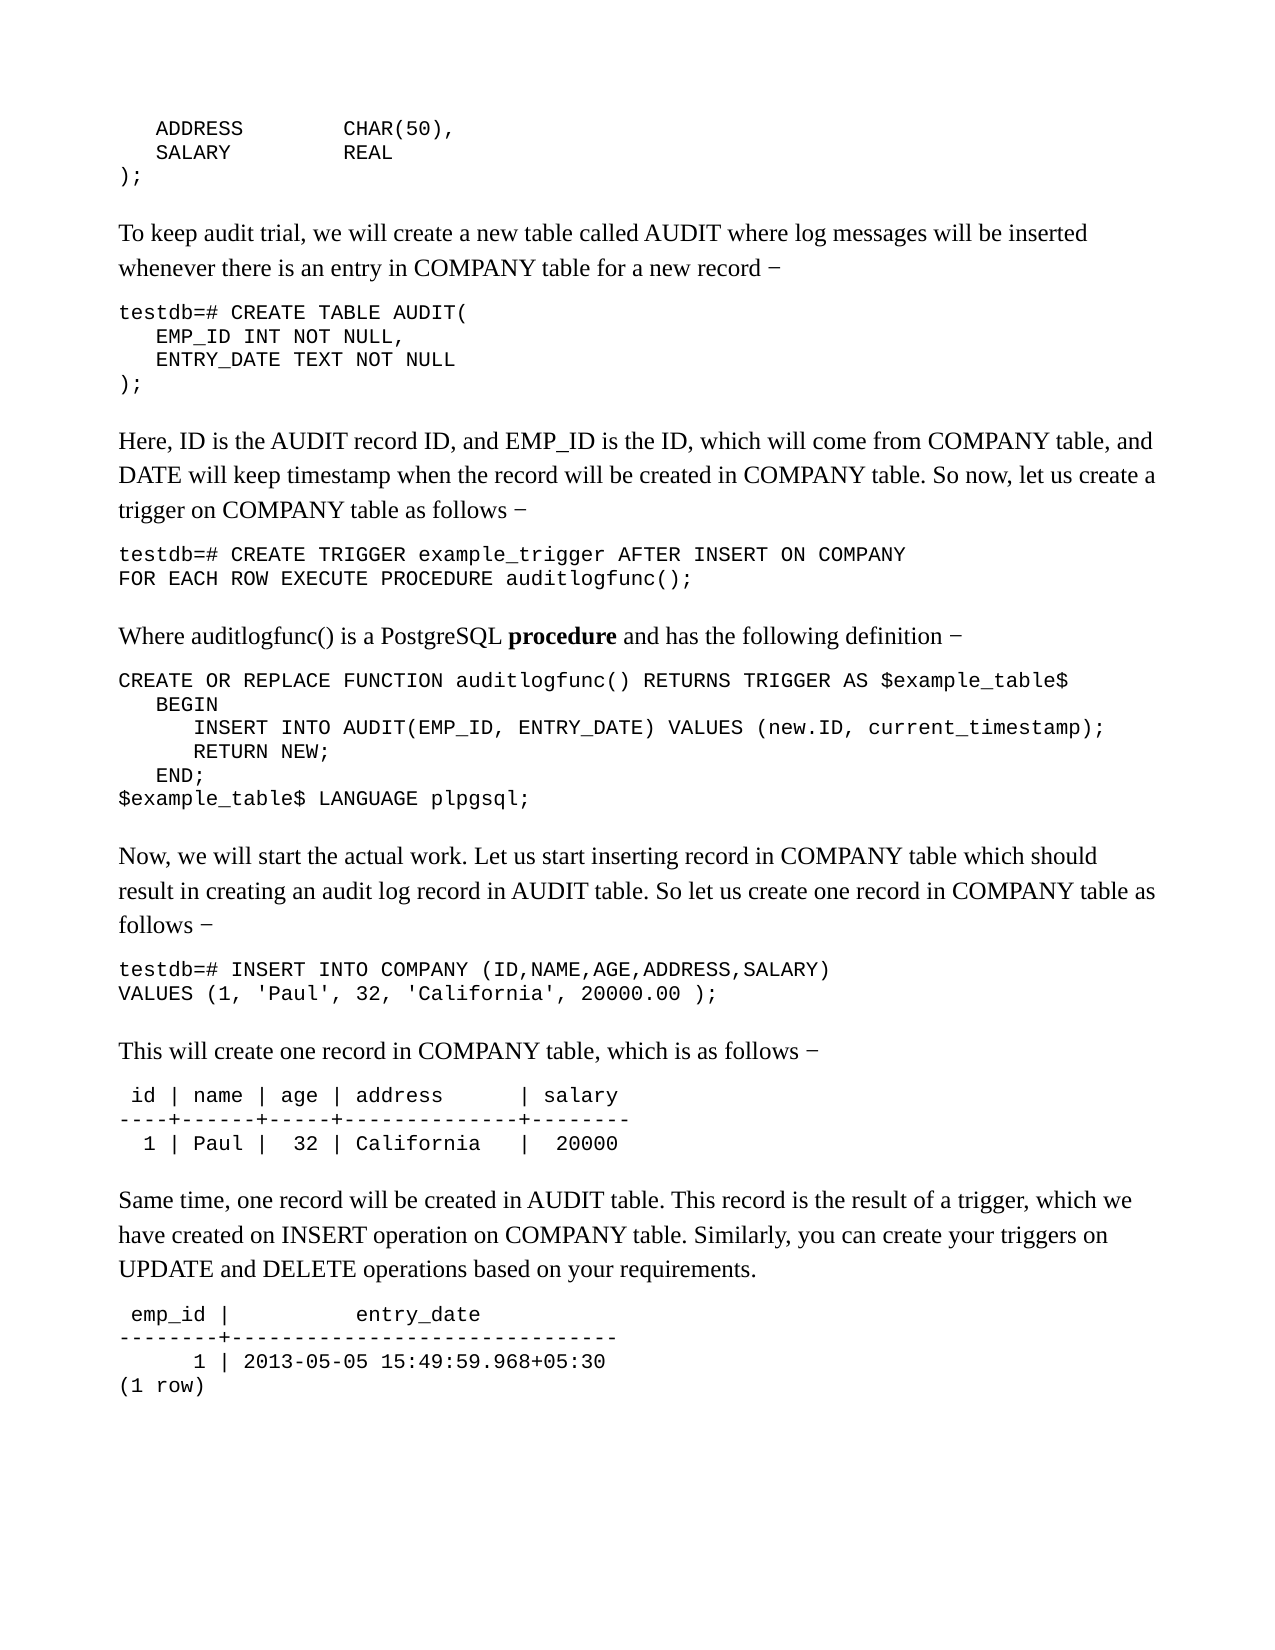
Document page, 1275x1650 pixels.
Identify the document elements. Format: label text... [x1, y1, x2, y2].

text RETURN NEW; [118, 741, 1157, 764]
text 1 | Paul | 32 | California | 20000 [118, 1132, 1157, 1156]
text id | name | age | address | salary [118, 1085, 1157, 1109]
text BEGIN [118, 694, 1157, 717]
text ADDRESS CHAR(50), [118, 118, 1157, 142]
text (1 row) [118, 1374, 1157, 1398]
text SALARY REAL [118, 142, 1157, 165]
text Same time, one record will be created in AUDIT table. This record is the result of a trigger, which we have created on INSERT operation on COMPANY table. Similarly, you can create your triggers on UPDATE and DELETE operations based on your requirements. [118, 1186, 1157, 1283]
text ); [118, 165, 1157, 189]
text testdb=# CREATE TRIGGER example_trigger AFTER INSERT ON COMPANY [118, 544, 1157, 568]
text ); [118, 373, 1157, 397]
text Where auditlogfunc() is a PostgreSQL procedure and has the following definition − [118, 621, 1157, 650]
text EMP_ID INT NOT NULL, [118, 326, 1157, 349]
text FOR EACH ROW EXECUTE PROCEDURE auditlogfunc(); [118, 568, 1157, 591]
text Now, we will start the actual work. Let us start inserting record in COMPANY table which should result in creating an audit log record in AUDIT table. So let us create one record in COMPANY table as follows − [118, 841, 1157, 939]
text 1 | 2013-05-05 15:49:59.968+05:30 [118, 1351, 1157, 1374]
text testdb=# CREATE TABLE AUDIT( [118, 302, 1157, 326]
text Here, ID is the AUDIT record ID, and EMP_ID is the ID, which will come from COMPANY table, and DATE will keep timestamp when the record will be created in COMPANY table. So now, let us create a trigger on COMPANY table as follows − [118, 426, 1157, 524]
text emp_id | entry_date [118, 1304, 1157, 1327]
text To keep audit trial, we will create a new table called AUDIT where log messages will be inserted whenever there is an entry in COMPANY table for a new record − [118, 218, 1157, 282]
text This will create one record in COMPANY table, which is as follows − [118, 1036, 1157, 1065]
text CREATE OR REPLACE FUNCTION auditlogfunc() RETURNS TRIGGER AS $example_table$ [118, 670, 1157, 694]
text ENTRY_DATE TEXT NOT NULL [118, 349, 1157, 373]
text INSERT INTO AUDIT(EMP_ID, ENTRY_DATE) VALUES (new.ID, current_timestamp); [118, 717, 1157, 741]
text testdb=# INSERT INTO COMPANY (ID,NAME,AGE,ADDRESS,SALARY) [118, 959, 1157, 983]
text --------+------------------------------- [118, 1327, 1157, 1351]
text END; [118, 764, 1157, 788]
text VALUES (1, 'Paul', 32, 'California', 20000.00 ); [118, 983, 1157, 1007]
text $example_table$ LANGUAGE plpgsql; [118, 788, 1157, 812]
text ----+------+-----+--------------+-------- [118, 1109, 1157, 1132]
